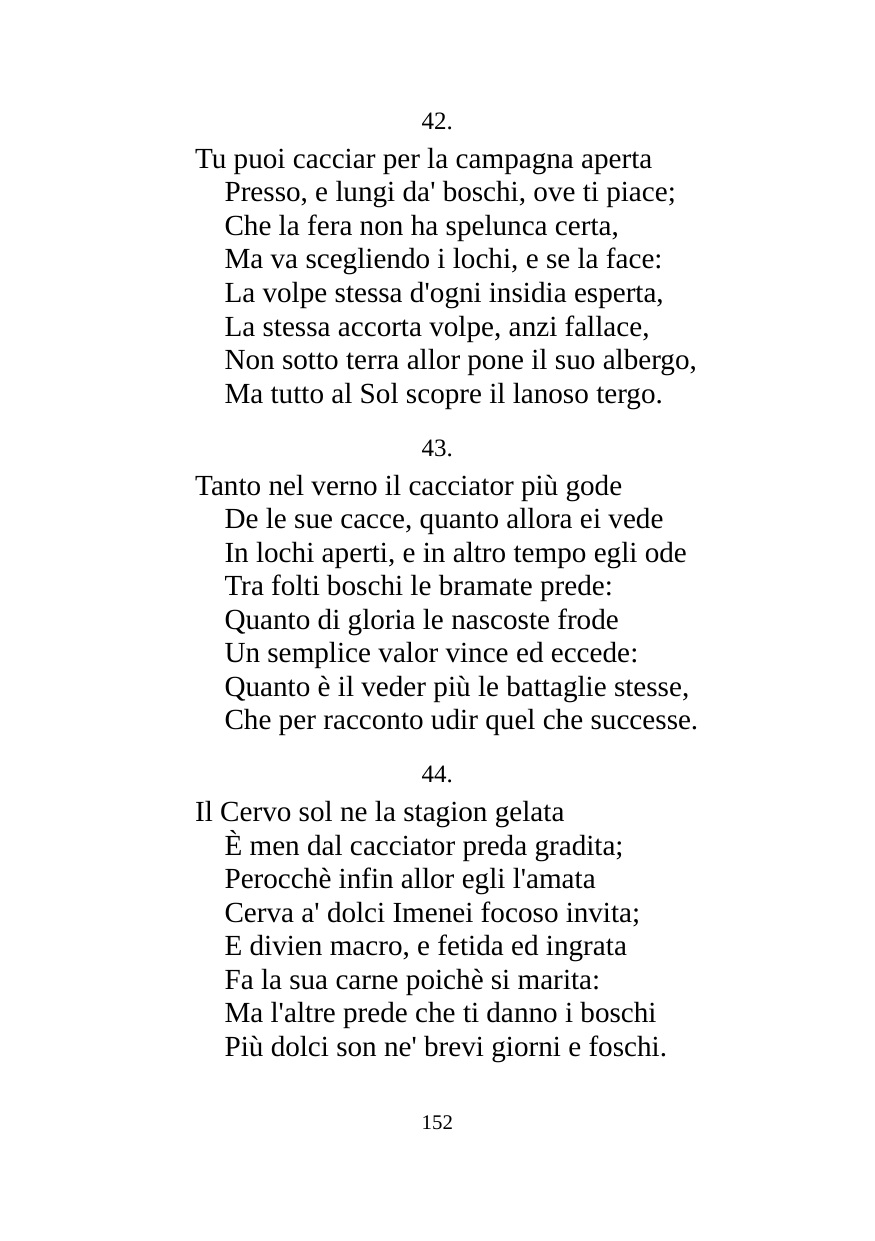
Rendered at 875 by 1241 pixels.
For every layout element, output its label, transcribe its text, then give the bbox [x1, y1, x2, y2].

text Più dolci son ne' brevi giorni e foschi. [224, 1029, 768, 1063]
text Che per racconto udir quel che successe. [224, 702, 768, 736]
text È men dal cacciator preda gradita; [224, 828, 768, 861]
text 43. [106, 433, 768, 462]
text Quanto di gloria le nascoste frode [224, 602, 768, 635]
text In lochi aperti, e in altro tempo egli ode [224, 535, 768, 568]
text 44. [106, 759, 768, 788]
text 42. [106, 106, 768, 135]
text Un semplice valor vince ed eccede: [224, 635, 768, 669]
text Ma tutto al Sol scopre il lanoso tergo. [224, 376, 768, 409]
text Tra folti boschi le bramate prede: [224, 568, 768, 602]
text Ma va scegliendo i lochi, e se la face: [224, 242, 768, 275]
text Perocchè infin allor egli l'amata [224, 861, 768, 895]
text Tanto nel verno il cacciator più gode [195, 468, 768, 501]
text De le sue cacce, quanto allora ei vede [224, 501, 768, 535]
text Che la fera non ha spelunca certa, [224, 208, 768, 242]
text Il Cervo sol ne la stagion gelata [195, 794, 768, 828]
text Presso, e lungi da' boschi, ove ti piace; [224, 174, 768, 208]
text Fa la sua carne poichè si marita: [224, 962, 768, 996]
text Tu puoi cacciar per la campagna aperta [195, 141, 768, 174]
text Cerva a' dolci Imenei focoso invita; [224, 895, 768, 928]
text La stessa accorta volpe, anzi fallace, [224, 309, 768, 342]
text La volpe stessa d'ogni insidia esperta, [224, 275, 768, 309]
text Ma l'altre prede che ti danno i boschi [224, 996, 768, 1029]
text Non sotto terra allor pone il suo albergo, [224, 342, 768, 376]
text E divien macro, e fetida ed ingrata [224, 928, 768, 962]
text Quanto è il veder più le battaglie stesse, [224, 669, 768, 702]
